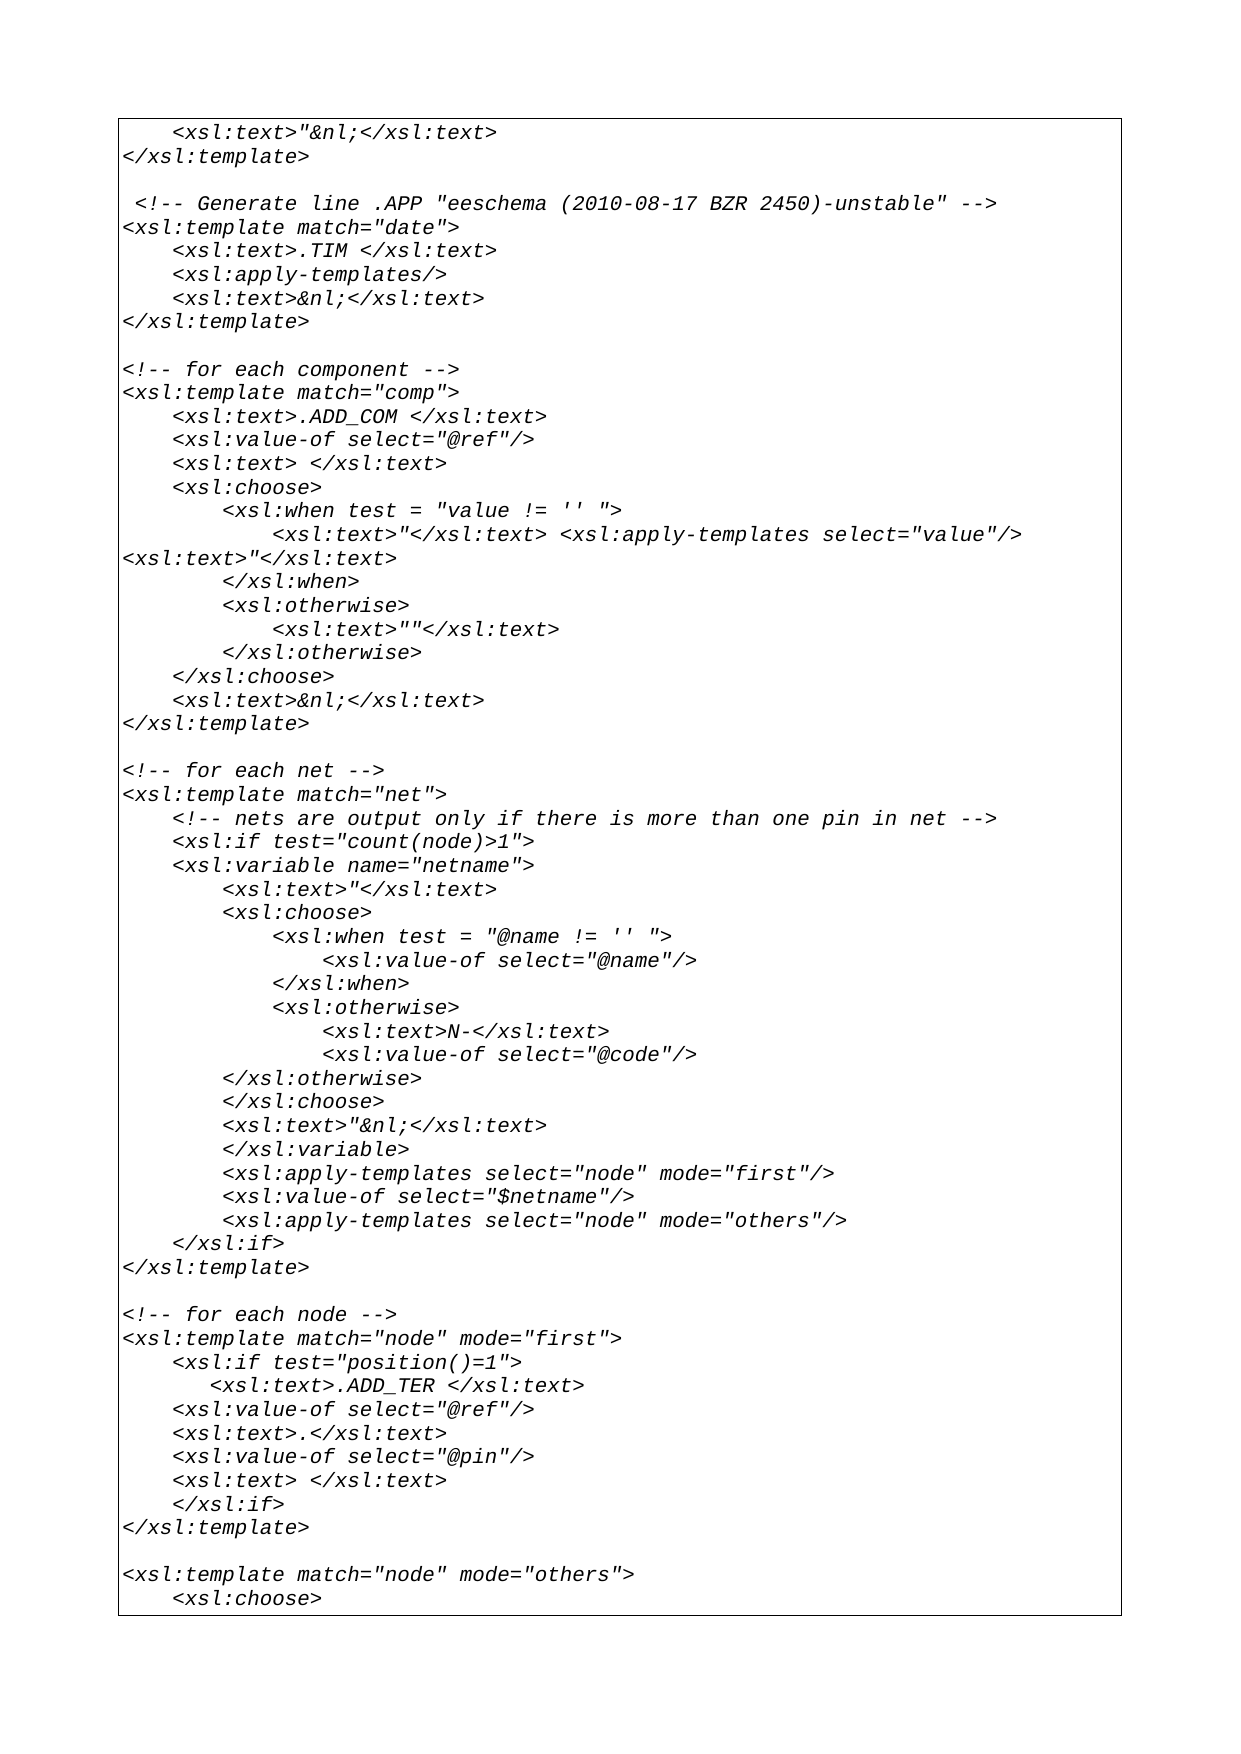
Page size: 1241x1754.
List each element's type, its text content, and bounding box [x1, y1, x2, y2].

text <xsl:otherwise> [119, 993, 1121, 1017]
text <xsl:if test="position()=1"> [119, 1348, 1121, 1371]
text <xsl:template match="comp"> [119, 378, 1121, 402]
text <xsl:text>.ADD_COM </xsl:text> [119, 402, 1121, 426]
text </xsl:when> [119, 969, 1121, 993]
text </xsl:template> [119, 307, 1121, 335]
text <xsl:value-of select="@ref"/> [119, 1395, 1121, 1419]
text </xsl:template> [119, 1253, 1121, 1281]
text </xsl:template> [119, 709, 1121, 737]
text <!-- for each component --> [119, 354, 1121, 378]
text <xsl:template match="date"> [119, 213, 1121, 236]
text <!-- for each node --> [119, 1300, 1121, 1324]
text </xsl:if> [119, 1489, 1121, 1513]
text </xsl:choose> [119, 1088, 1121, 1111]
text <!-- for each net --> [119, 757, 1121, 780]
text </xsl:template> [119, 142, 1121, 169]
text </xsl:otherwise> [119, 1064, 1121, 1088]
text </xsl:when> [119, 567, 1121, 591]
text <xsl:text>.TIM </xsl:text> [119, 236, 1121, 260]
text <!-- Generate line .APP "eeschema (2010-08-17 BZR 2450)-unstable" --> [119, 189, 1121, 213]
text </xsl:template> [119, 1513, 1121, 1541]
text </xsl:if> [119, 1229, 1121, 1253]
text <xsl:text>"</xsl:text> <xsl:apply-templates select="value"/> <xsl:text>"</xsl:text> [119, 520, 1121, 567]
text <xsl:variable name="netname"> [119, 851, 1121, 875]
text </xsl:choose> [119, 662, 1121, 686]
text <xsl:choose> [119, 898, 1121, 922]
text <xsl:apply-templates select="node" mode="others"/> [119, 1206, 1121, 1229]
text <xsl:when test = "value != '' "> [119, 496, 1121, 520]
text <xsl:text>&nl;</xsl:text> [119, 284, 1121, 307]
text <xsl:value-of select="@ref"/> [119, 426, 1121, 449]
text <xsl:value-of select="@name"/> [119, 946, 1121, 969]
text <xsl:text>""</xsl:text> [119, 615, 1121, 638]
text <xsl:text> </xsl:text> [119, 1466, 1121, 1489]
text <xsl:value-of select="@pin"/> [119, 1442, 1121, 1466]
text <xsl:when test = "@name != '' "> [119, 922, 1121, 946]
text <xsl:choose> [119, 473, 1121, 496]
text <xsl:template match="node" mode="first"> [119, 1324, 1121, 1348]
text <!-- nets are output only if there is more than one pin in net --> [119, 804, 1121, 827]
text <xsl:text> </xsl:text> [119, 449, 1121, 473]
text <xsl:text>"&nl;</xsl:text> [119, 1111, 1121, 1135]
text <xsl:value-of select="$netname"/> [119, 1182, 1121, 1206]
text <xsl:value-of select="@code"/> [119, 1040, 1121, 1064]
text <xsl:text>"</xsl:text> [119, 875, 1121, 898]
text <xsl:text>.</xsl:text> [119, 1419, 1121, 1442]
text <xsl:apply-templates select="node" mode="first"/> [119, 1158, 1121, 1182]
text <xsl:text>N-</xsl:text> [119, 1017, 1121, 1040]
text <xsl:apply-templates/> [119, 260, 1121, 284]
text <xsl:template match="node" mode="others"> [119, 1561, 1121, 1584]
text <xsl:text>"&nl;</xsl:text> [119, 119, 1121, 142]
text <xsl:template match="net"> [119, 780, 1121, 804]
text </xsl:otherwise> [119, 638, 1121, 662]
text <xsl:choose> [119, 1584, 1121, 1615]
text </xsl:variable> [119, 1135, 1121, 1158]
text <xsl:otherwise> [119, 591, 1121, 615]
text <xsl:if test="count(node)>1"> [119, 827, 1121, 851]
text <xsl:text>.ADD_TER </xsl:text> [119, 1371, 1121, 1395]
text <xsl:text>&nl;</xsl:text> [119, 686, 1121, 709]
